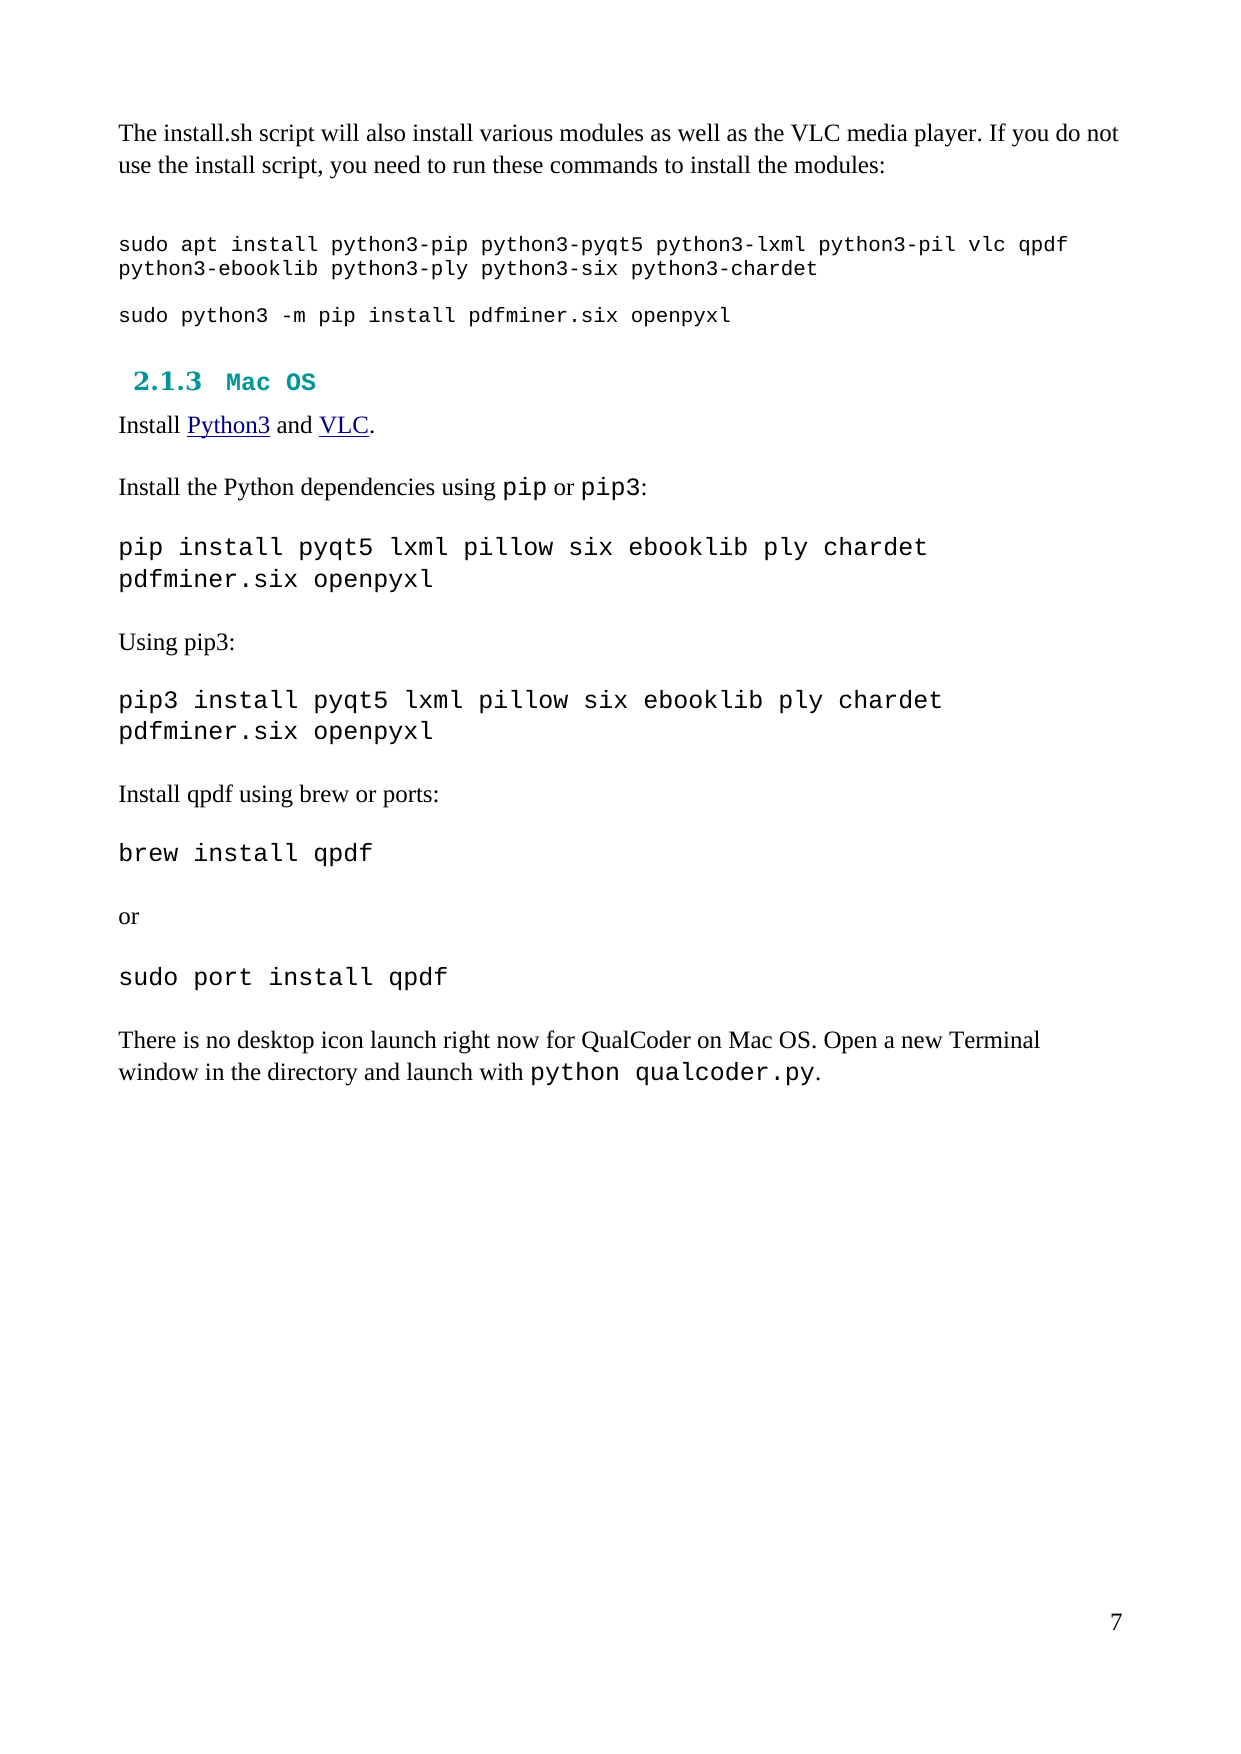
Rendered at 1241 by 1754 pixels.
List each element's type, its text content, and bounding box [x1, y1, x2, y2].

text Install Python3 and VLC. [118, 411, 1122, 439]
text sudo port install qpdf [118, 964, 1122, 993]
text There is no desktop icon launch right now for QualCoder on Mac OS. Open a new Terminal window in the directory and launch with python qualcoder.py. [118, 1025, 1122, 1088]
text Install qpdf using brew or ports: [118, 779, 1122, 808]
text brew install qpdf [118, 841, 1122, 869]
subtitle Mac OS [124, 367, 1122, 398]
text pip install pyqt5 lxml pillow six ebooklib ply chardet pdfminer.six openpyxl [118, 535, 1122, 594]
text pip3 install pyqt5 lxml pillow six ebooklib ply chardet pdfminer.six openpyxl [118, 688, 1122, 747]
text The install.sh script will also install various modules as well as the VLC media player. If you do not use the install script, you need to run these commands to install the modules: [118, 118, 1122, 178]
text Using pip3: [118, 627, 1122, 656]
text or [118, 901, 1122, 932]
text sudo python3 -m pip install pdfminer.six openpyxl [118, 305, 1122, 329]
text sudo apt install python3-pip python3-pyqt5 python3-lxml python3-pil vlc qpdf python3-ebooklib python3-ply python3-six python3-chardet [118, 234, 1122, 282]
text Install the Python dependencies using pip or pip3: [118, 472, 1122, 502]
